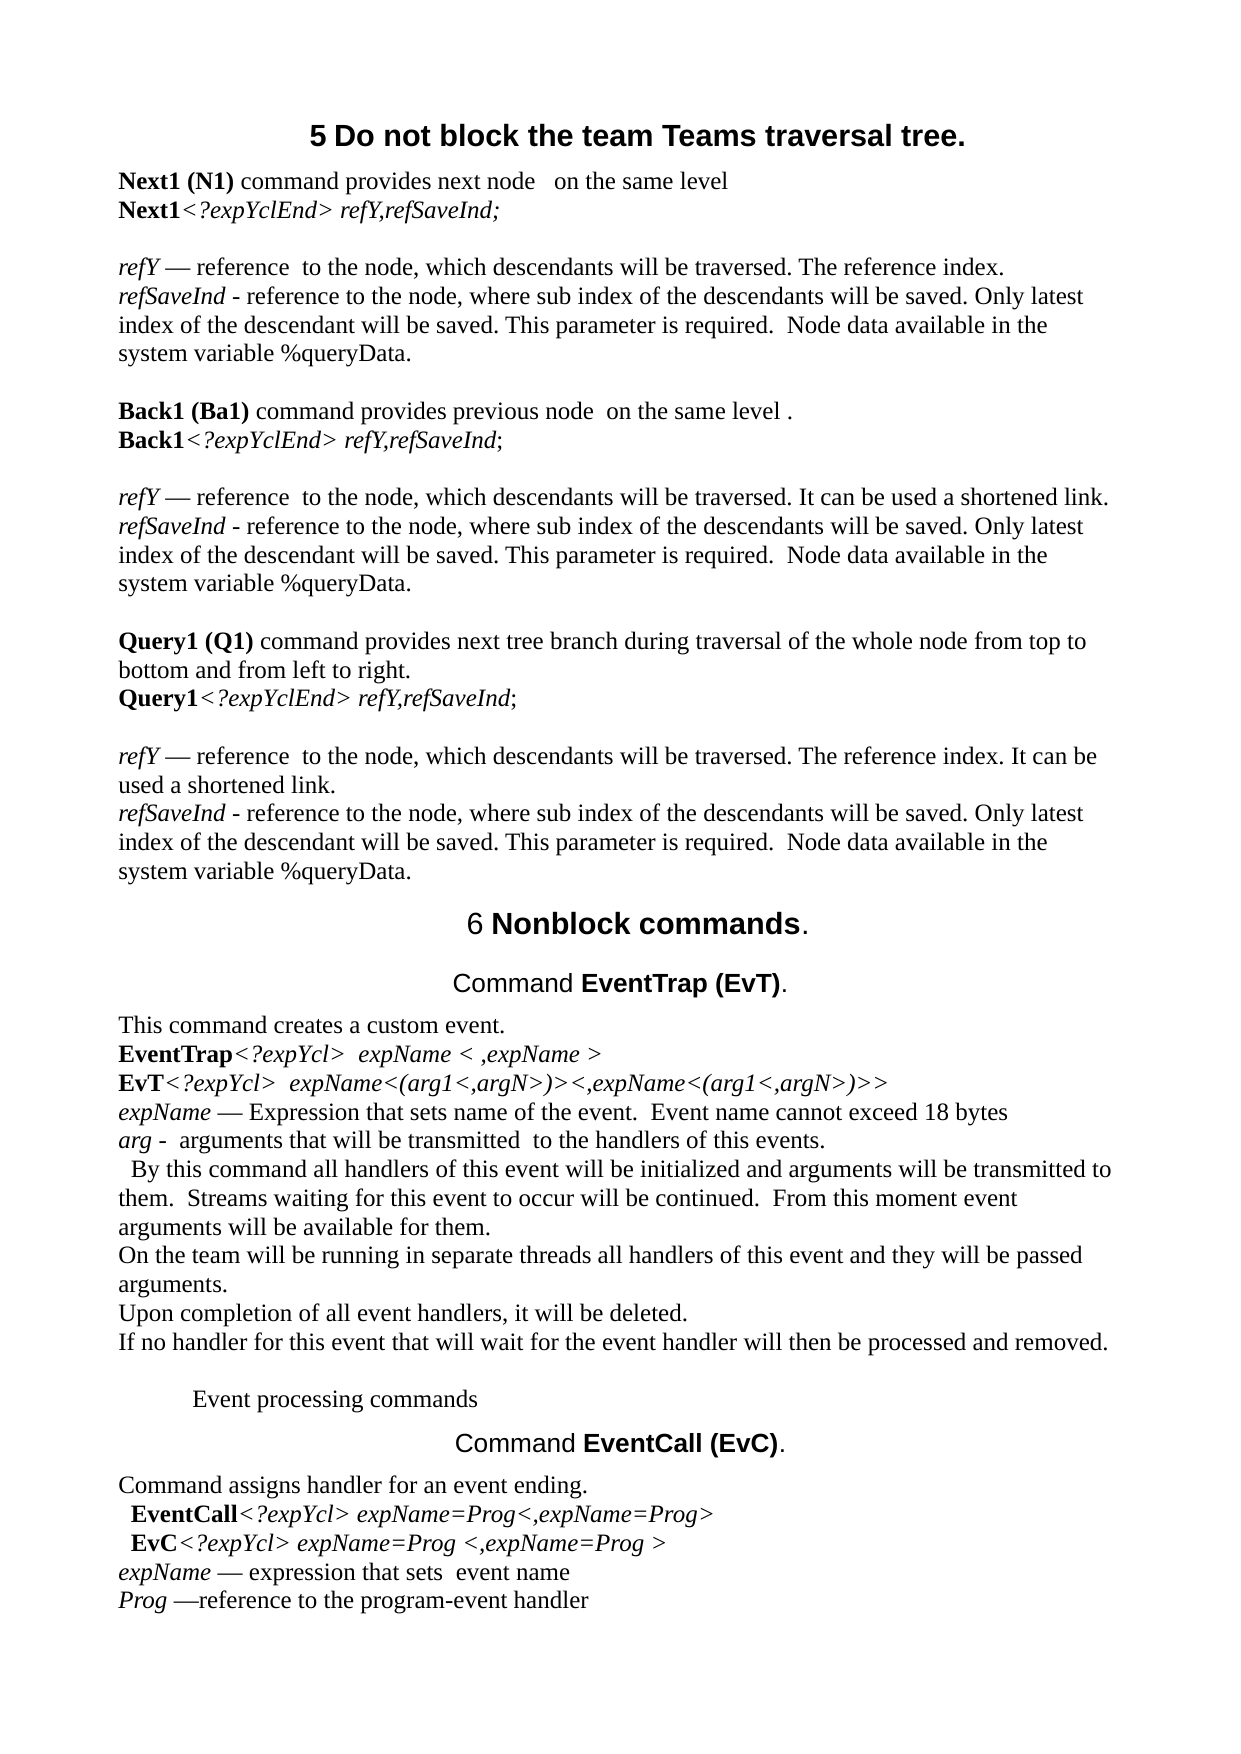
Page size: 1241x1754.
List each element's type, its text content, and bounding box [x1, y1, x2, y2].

text refY — reference to the node, which descendants will be traversed. It can be used a shortened link. [118, 482, 1122, 511]
text EvT<?expYcl> expName<(arg1<,argN>)><,expName<(arg1<,argN>)>> [118, 1068, 1122, 1097]
text Next1 (N1) command provides next node on the same level [118, 166, 1122, 195]
text expName — Expression that sets name of the event. Event name cannot exceed 18 bytes [118, 1097, 1122, 1126]
text EventCall<?expYcl> expName=Prog<,expName=Prog> [118, 1499, 1122, 1528]
text By this command all handlers of this event will be initialized and arguments will be transmitted to them. Streams waiting for this event to occur will be continued. From this moment event arguments will be available for them. [118, 1154, 1122, 1241]
text Next1<?expYclEnd> refY,refSaveInd; [118, 195, 1122, 223]
text refY — reference to the node, which descendants will be traversed. The reference index. It can be used a shortened link. [118, 741, 1122, 798]
text refSaveInd - reference to the node, where sub index of the descendants will be saved. Only latest index of the descendant will be saved. This parameter is required. Node data available in the system variable %queryData. [118, 281, 1122, 367]
text expName — expression that sets event name [118, 1557, 1122, 1585]
text Back1<?expYclEnd> refY,refSaveInd; [118, 425, 1122, 453]
text If no handler for this event that will wait for the event handler will then be processed and removed. [118, 1327, 1122, 1356]
text Upon completion of all event handlers, it will be deleted. [118, 1298, 1122, 1327]
text Query1 (Q1) command provides next tree branch during traversal of the whole node from top to bottom and from left to right. [118, 626, 1122, 683]
text Prog —reference to the program-event handler [118, 1585, 1122, 1614]
subtitle Do not block the team Teams traversal tree. [153, 118, 1122, 153]
text Back1 (Ba1) command provides previous node on the same level . [118, 396, 1122, 425]
text Query1<?expYclEnd> refY,refSaveInd; [118, 683, 1122, 712]
text This command creates a custom event. [118, 1011, 1122, 1039]
subtitle Command EventCall (EvC). [118, 1428, 1122, 1458]
subtitle Nonblock commands. [153, 906, 1122, 941]
text EvC<?expYcl> expName=Prog <,expName=Prog > [118, 1528, 1122, 1557]
text Event processing commands [118, 1384, 1122, 1413]
text refY — reference to the node, which descendants will be traversed. The reference index. [118, 252, 1122, 281]
text refSaveInd - reference to the node, where sub index of the descendants will be saved. Only latest index of the descendant will be saved. This parameter is required. Node data available in the system variable %queryData. [118, 511, 1122, 597]
text Command assigns handler for an event ending. [118, 1470, 1122, 1499]
text On the team will be running in separate threads all handlers of this event and they will be passed arguments. [118, 1241, 1122, 1298]
text refSaveInd - reference to the node, where sub index of the descendants will be saved. Only latest index of the descendant will be saved. This parameter is required. Node data available in the system variable %queryData. [118, 798, 1122, 885]
text EventTrap<?expYcl> expName < ,expName > [118, 1039, 1122, 1068]
text arg - arguments that will be transmitted to the handlers of this events. [118, 1126, 1122, 1154]
subtitle Command EventTrap (EvT). [118, 968, 1122, 998]
